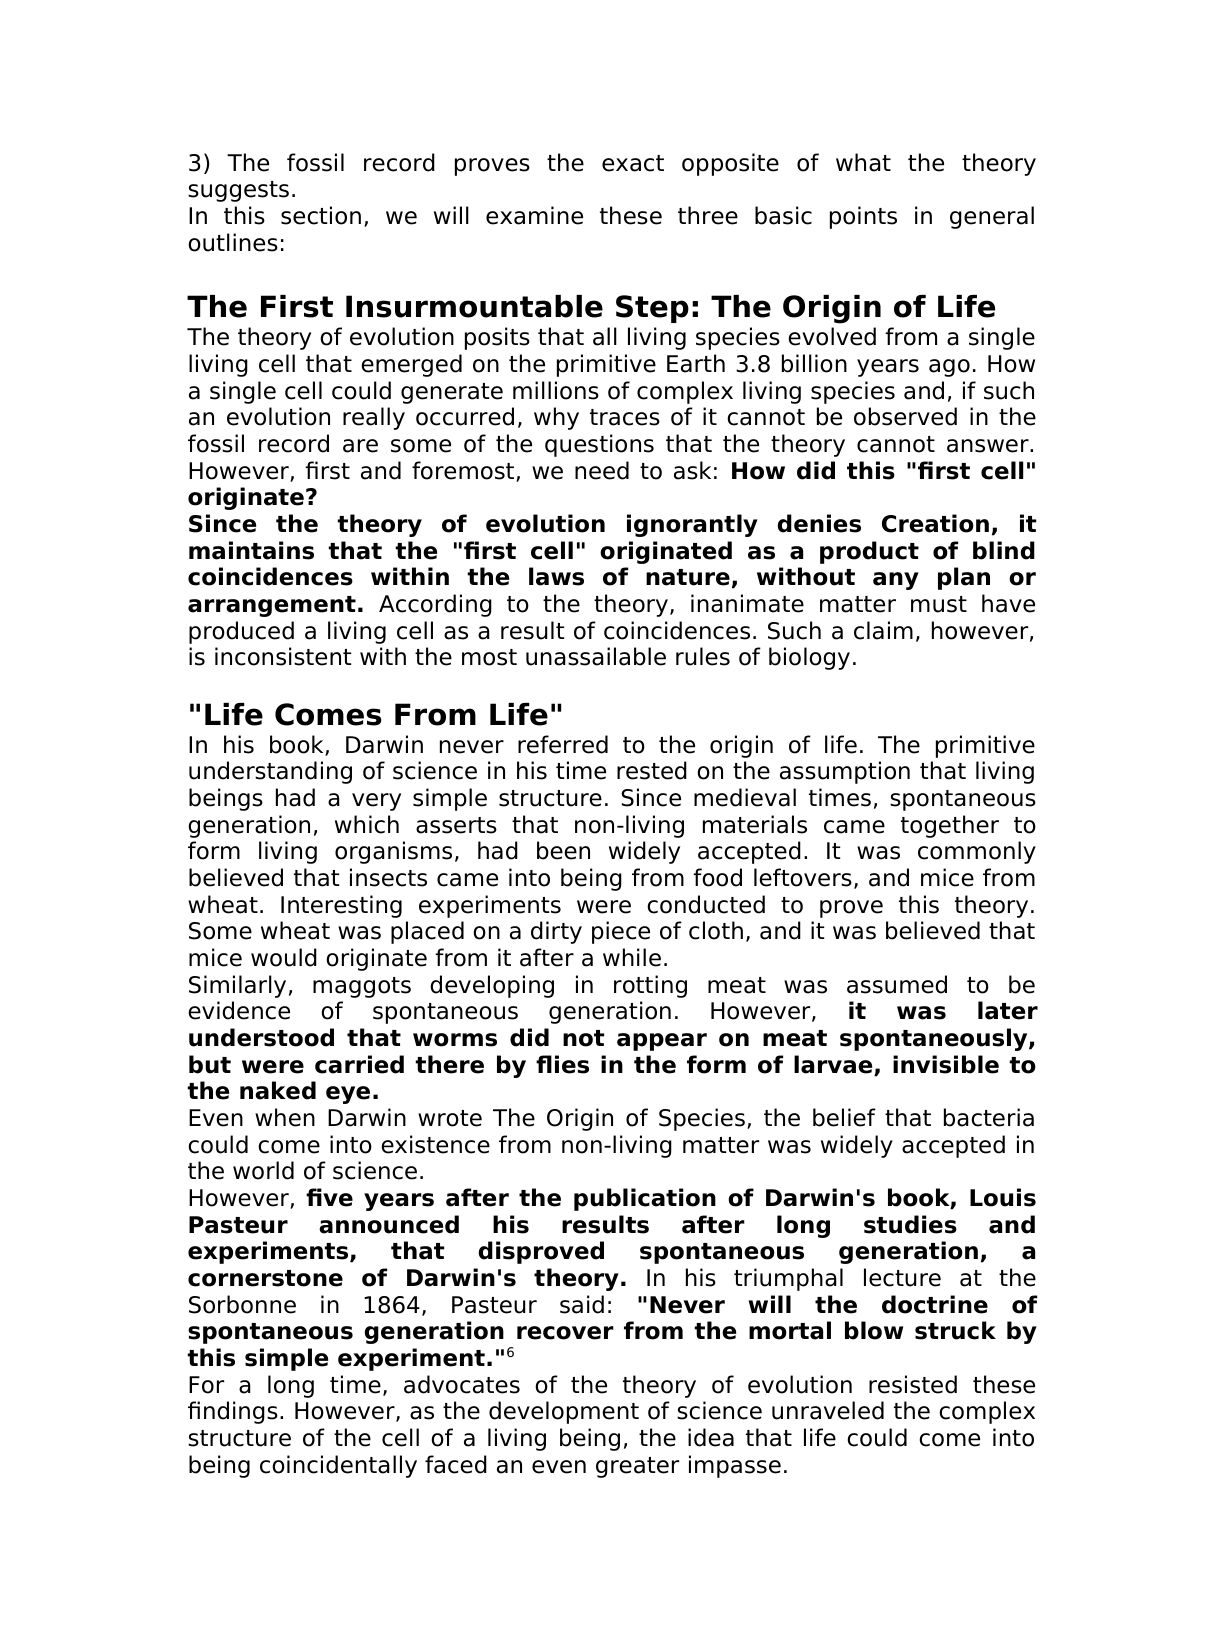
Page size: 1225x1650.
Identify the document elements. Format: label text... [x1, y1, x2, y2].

text However, five years after the publication of Darwin's book, Louis Pasteur announced his results after long studies and experiments, that disproved spontaneous generation, a cornerstone of Darwin's theory. In his triumphal lecture at the Sorbonne in 1864, Pasteur said: "Never will the doctrine of spontaneous generation recover from the mortal blow struck by this simple experiment."6 [187, 1185, 1037, 1372]
text The theory of evolution posits that all living species evolved from a single living cell that emerged on the primitive Earth 3.8 billion years ago. How a single cell could generate millions of complex living species and, if such an evolution really occurred, why traces of it cannot be observed in the fossil record are some of the questions that the theory cannot answer. However, first and foremost, we need to ask: How did this "first cell" originate? [187, 324, 1037, 511]
text "Life Comes From Life" [187, 698, 1037, 732]
text For a long time, advocates of the theory of evolution resisted these findings. However, as the development of science unraveled the complex structure of the cell of a living being, the idea that life could come into being coincidentally faced an even greater impasse. [187, 1372, 1037, 1478]
text In this section, we will examine these three basic points in general outlines: [187, 203, 1037, 257]
text 3) The fossil record proves the exact opposite of what the theory suggests. [187, 150, 1037, 203]
text Even when Darwin wrote The Origin of Species, the belief that bacteria could come into existence from non-living matter was widely accepted in the world of science. [187, 1105, 1037, 1185]
text The First Insurmountable Step: The Origin of Life [187, 291, 1037, 324]
text In his book, Darwin never referred to the origin of life. The primitive understanding of science in his time rested on the assumption that living beings had a very simple structure. Since medieval times, spontaneous generation, which asserts that non-living materials came together to form living organisms, had been widely accepted. It was commonly believed that insects came into being from food leftovers, and mice from wheat. Interesting experiments were conducted to prove this theory. Some wheat was placed on a dirty piece of cloth, and it was believed that mice would originate from it after a while. [187, 732, 1037, 972]
text Similarly, maggots developing in rotting meat was assumed to be evidence of spontaneous generation. However, it was later understood that worms did not appear on meat spontaneously, but were carried there by flies in the form of larvae, invisible to the naked eye. [187, 972, 1037, 1105]
text Since the theory of evolution ignorantly denies Creation, it maintains that the "first cell" originated as a product of blind coincidences within the laws of nature, without any plan or arrangement. According to the theory, inanimate matter must have produced a living cell as a result of coincidences. Such a claim, however, is inconsistent with the most unassailable rules of biology. [187, 511, 1037, 671]
